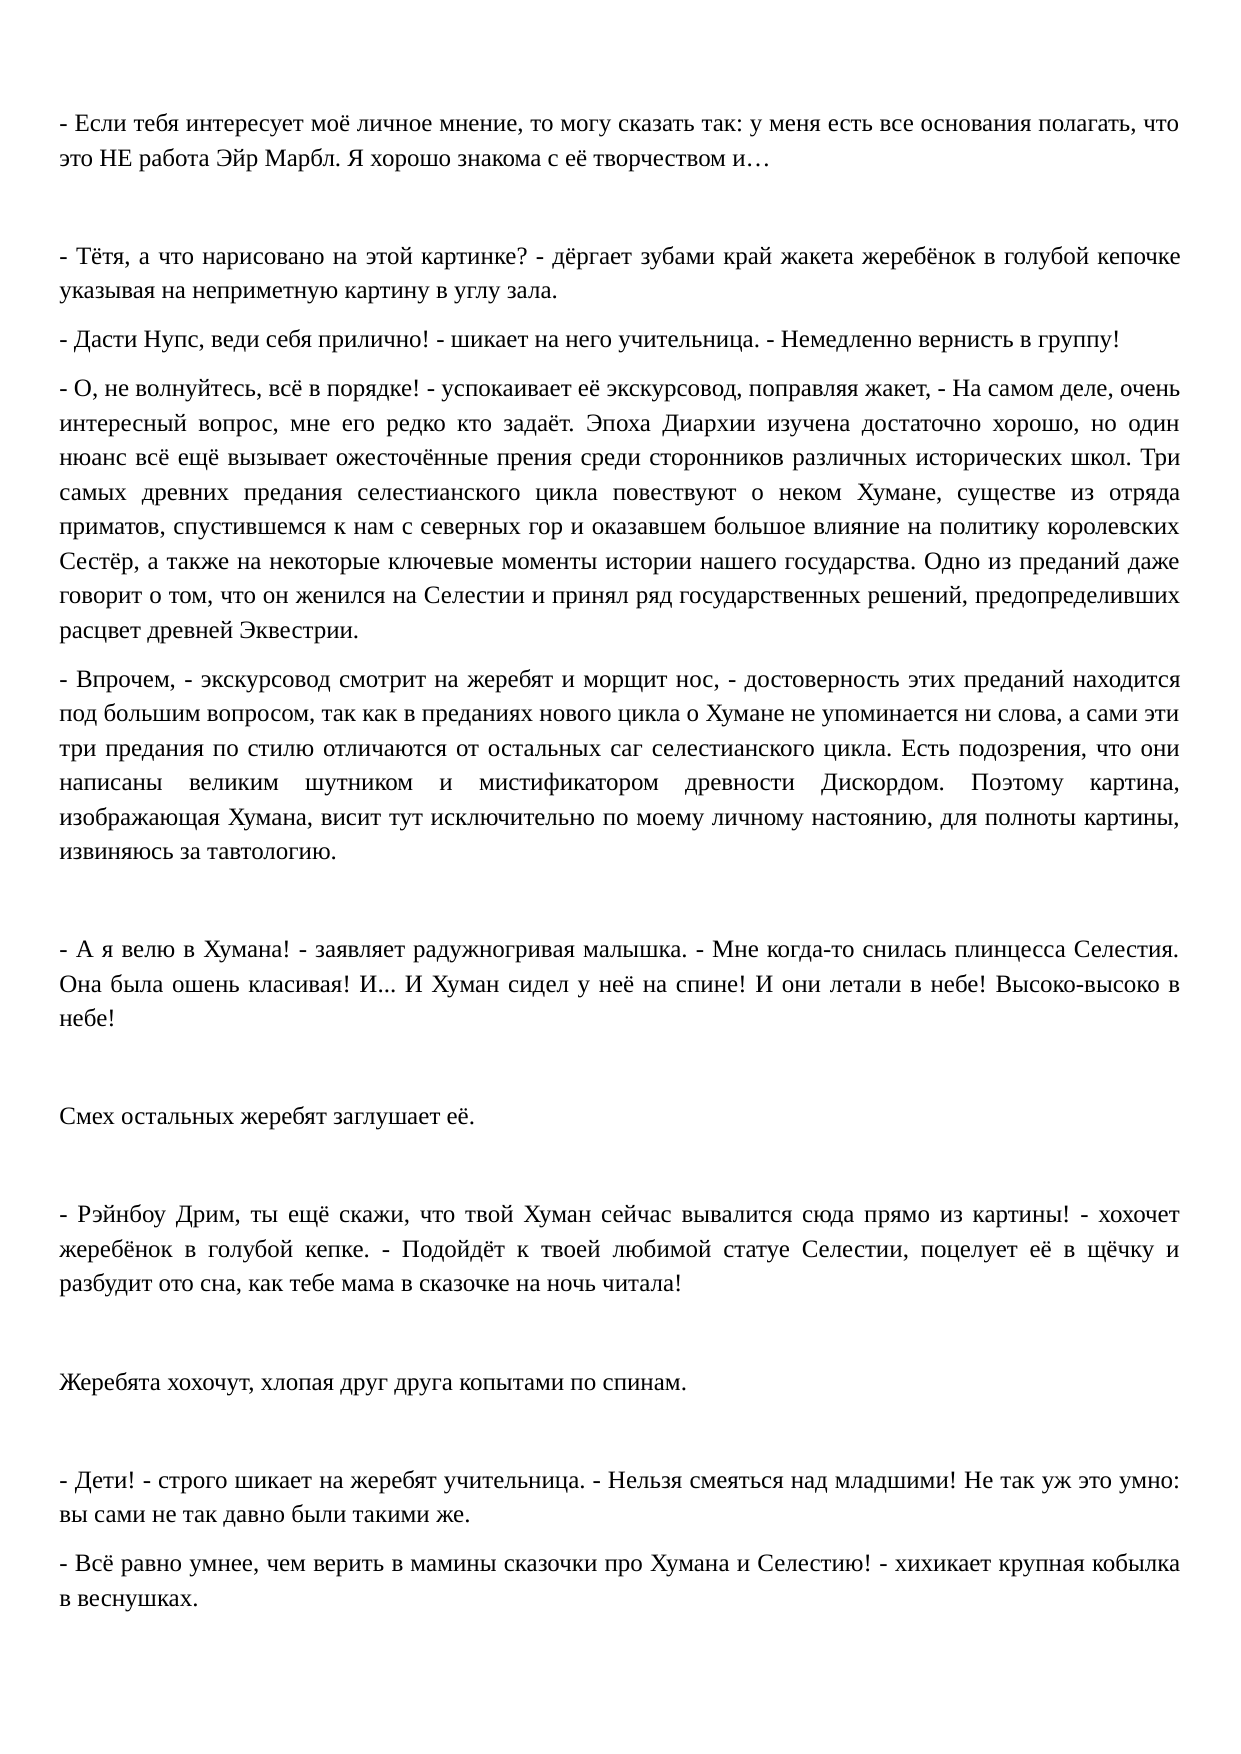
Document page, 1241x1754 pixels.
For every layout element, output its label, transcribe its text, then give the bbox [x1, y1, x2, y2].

text - Впрочем, - экскурсовод смотрит на жеребят и морщит нос, - достоверность этих преданий находится под большим вопросом, так как в преданиях нового цикла о Хумане не упоминается ни слова, а сами эти три предания по стилю отличаются от остальных саг селестианского цикла. Есть подозрения, что они написаны великим шутником и мистификатором древности Дискордом. Поэтому картина, изображающая Хумана, висит тут исключительно по моему личному настоянию, для полноты картины, извиняюсь за тавтологию. [59, 664, 1181, 865]
text - Рэйнбоу Дрим, ты ещё скажи, что твой Хуман сейчас вывалится сюда прямо из картины! - хохочет жеребёнок в голубой кепке. - Подойдёт к твоей любимой статуе Селестии, поцелует её в щёчку и разбудит ото сна, как тебе мама в сказочке на ночь читала! [59, 1199, 1181, 1297]
text Жеребята хохочут, хлопая друг друга копытами по спинам. [59, 1367, 1181, 1395]
text Смех остальных жеребят заглушает её. [59, 1101, 1181, 1130]
text - Тётя, а что нарисовано на этой картинке? - дёргает зубами край жакета жеребёнок в голубой кепочке указывая на неприметную картину в углу зала. [59, 241, 1181, 304]
text - Если тебя интересует моё личное мнение, то могу сказать так: у меня есть все основания полагать, что это НЕ работа Эйр Марбл. Я хорошо знакома с её творчеством и… [59, 108, 1181, 171]
text - А я велю в Хумана! - заявляет радужногривая малышка. - Мне когда-то снилась плинцесса Селестия. Она была ошень класивая! И... И Хуман сидел у неё на спине! И они летали в небе! Высоко-высоко в небе! [59, 934, 1181, 1032]
text - Всё равно умнее, чем верить в мамины сказочки про Хумана и Селестию! - хихикает крупная кобылка в веснушках. [59, 1548, 1181, 1611]
text - Дасти Нупс, веди себя прилично! - шикает на него учительница. - Немедленно вернисть в группу! [59, 324, 1181, 353]
text - Дети! - строго шикает на жеребят учительница. - Нельзя смеяться над младшими! Не так уж это умно: вы сами не так давно были такими же. [59, 1465, 1181, 1528]
text - О, не волнуйтесь, всё в порядке! - успокаивает её экскурсовод, поправляя жакет, - На самом деле, очень интересный вопрос, мне его редко кто задаёт. Эпоха Диархии изучена достаточно хорошо, но один нюанс всё ещё вызывает ожесточённые прения среди сторонников различных исторических школ. Три самых древних предания селестианского цикла повествуют о неком Хумане, существе из отряда приматов, спустившемся к нам с северных гор и оказавшем большое влияние на политику королевских Сестёр, а также на некоторые ключевые моменты истории нашего государства. Одно из преданий даже говорит о том, что он женился на Селестии и принял ряд государственных решений, предопределивших расцвет древней Эквестрии. [59, 373, 1181, 643]
